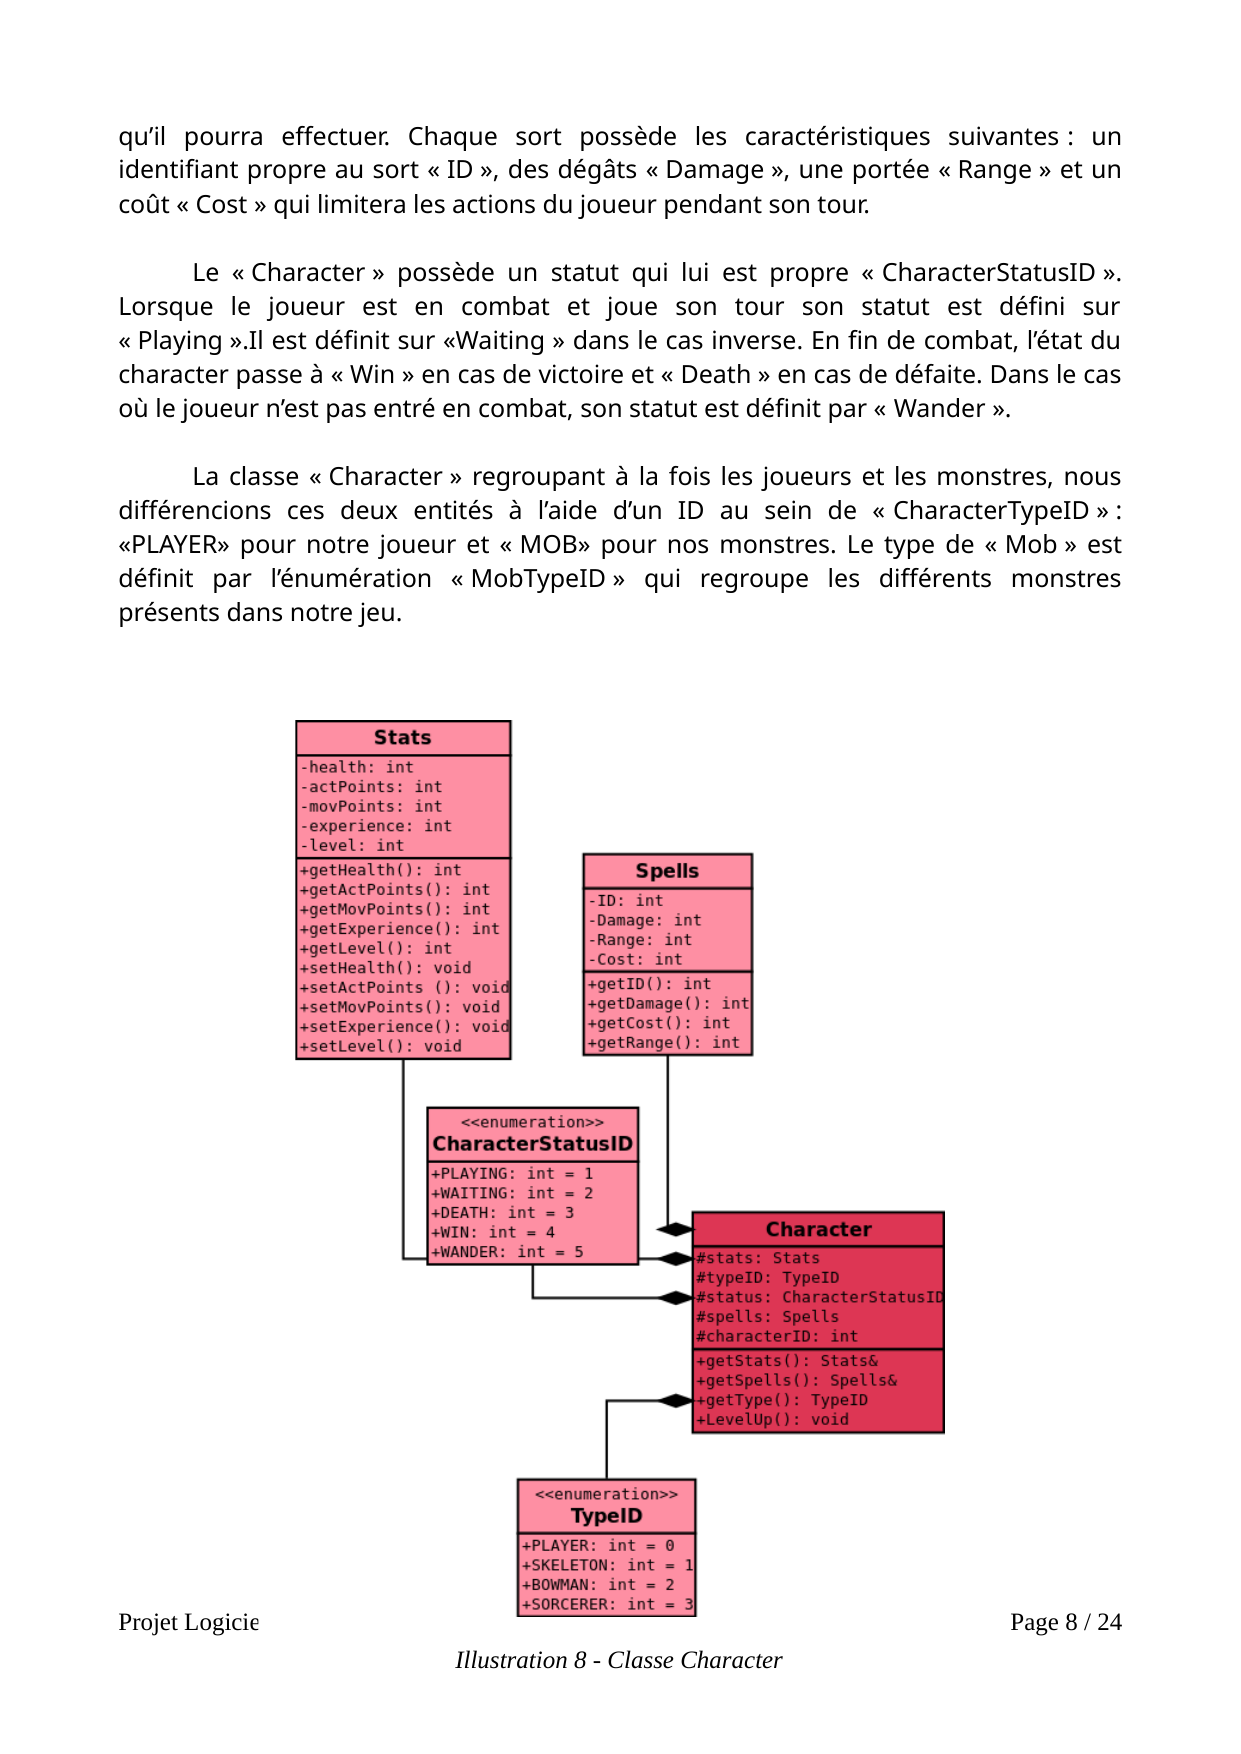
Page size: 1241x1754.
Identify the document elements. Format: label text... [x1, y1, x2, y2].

picture [295, 720, 945, 1617]
text Illustration 8 - Classe Character [258, 710, 982, 1674]
text La classe « Character » regroupant à la fois les joueurs et les monstres, nous différencions ces deux entités à l’aide d’un ID au sein de « CharacterTypeID » : «PLAYER» pour notre joueur et « MOB» pour nos monstres. Le type de « Mob » est définit par l’énumération « MobTypeID » qui regroupe les différents monstres présents dans notre jeu. [118, 459, 1122, 629]
text Le « Character » possède un statut qui lui est propre « CharacterStatusID ». Lorsque le joueur est en combat et joue son tour son statut est défini sur « Playing ».Il est définit sur «Waiting » dans le cas inverse. En fin de combat, l’état du character passe à « Win » en cas de victoire et « Death » en cas de défaite. Dans le cas où le joueur n’est pas entré en combat, son statut est définit par « Wander ». [118, 254, 1122, 425]
text qu’il pourra effectuer. Chaque sort possède les caractéristiques suivantes : un identifiant propre au sort « ID », des dégâts « Damage », une portée « Range » et un coût « Cost » qui limitera les actions du joueur pendant son tour. [118, 118, 1122, 220]
